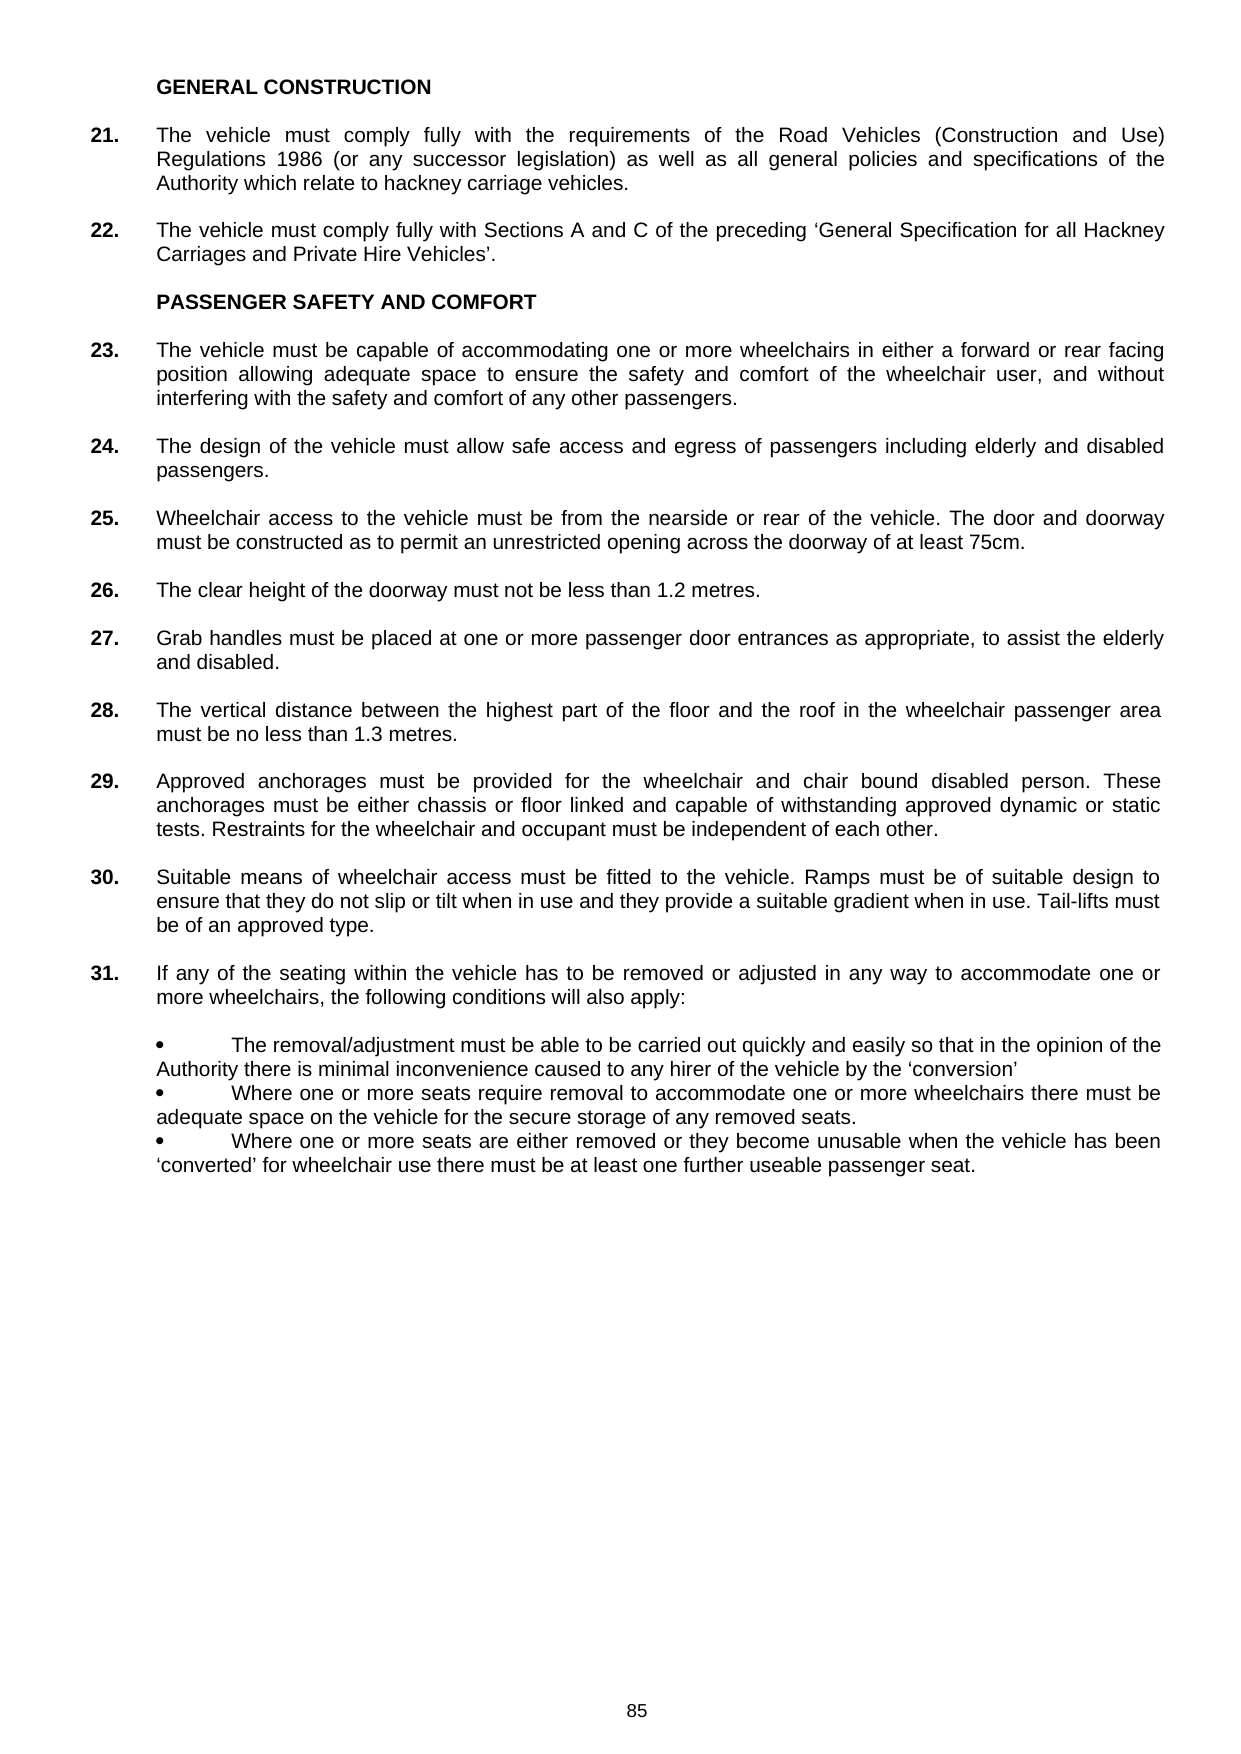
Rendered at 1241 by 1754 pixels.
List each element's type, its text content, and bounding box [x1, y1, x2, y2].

table_cell 25. [79, 506, 145, 578]
table_cell [79, 1033, 145, 1225]
table_cell The vertical distance between the highest part of the floor and the roof in the wheelchair passenger area must be no less than 1.3 metres. [145, 698, 1177, 769]
table_cell 24. [79, 434, 145, 506]
table_cell If any of the seating within the vehicle has to be removed or adjusted in any way to accommodate one or more wheelchairs, the following conditions will also apply: [145, 961, 1177, 1033]
table_cell [145, 1225, 1177, 1249]
table_cell 21. [79, 123, 145, 218]
table_cell Approved anchorages must be provided for the wheelchair and chair bound disabled person. These anchorages must be either chassis or floor linked and capable of withstanding approved dynamic or static tests. Restraints for the wheelchair and occupant must be independent of each other. [145, 769, 1177, 865]
table_cell [79, 1225, 145, 1249]
table_cell The removal/adjustment must be able to be carried out quickly and easily so that in the opinion of the Authority there is minimal inconvenience caused to any hirer of the vehicle by the ‘conversion’ Where one or more seats require removal to accommodate one or more wheelchairs there must be adequate space on the vehicle for the secure storage of any removed seats. Where one or more seats are either removed or they become unusable when the vehicle has been ‘converted’ for wheelchair use there must be at least one further useable passenger seat. [145, 1033, 1177, 1225]
table_cell 23. [79, 338, 145, 434]
table_cell 27. [79, 626, 145, 697]
table_cell 22. [79, 218, 145, 290]
table_cell 31. [79, 961, 145, 1033]
table_cell The vehicle must comply fully with the requirements of the Road Vehicles (Construction and Use) Regulations 1986 (or any successor legislation) as well as all general policies and specifications of the Authority which relate to hackney carriage vehicles. [145, 123, 1177, 218]
table_cell [79, 75, 145, 122]
table_cell The vehicle must be capable of accommodating one or more wheelchairs in either a forward or rear facing position allowing adequate space to ensure the safety and comfort of the wheelchair user, and without interfering with the safety and comfort of any other passengers. [145, 338, 1177, 434]
table_cell 29. [79, 769, 145, 865]
table_cell 26. [79, 578, 145, 626]
table_cell The clear height of the doorway must not be less than 1.2 metres. [145, 578, 1177, 626]
table_cell 30. [79, 865, 145, 961]
table_cell PASSENGER SAFETY AND COMFORT [145, 290, 1177, 338]
table_cell Grab handles must be placed at one or more passenger door entrances as appropriate, to assist the elderly and disabled. [145, 626, 1177, 697]
table_cell Suitable means of wheelchair access must be fitted to the vehicle. Ramps must be of suitable design to ensure that they do not slip or tilt when in use and they provide a suitable gradient when in use. Tail-lifts must be of an approved type. [145, 865, 1177, 961]
table_cell Wheelchair access to the vehicle must be from the nearside or rear of the vehicle. The door and doorway must be constructed as to permit an unrestricted opening across the doorway of at least 75cm. [145, 506, 1177, 578]
table_cell [79, 290, 145, 338]
table_cell 28. [79, 698, 145, 769]
table_cell The design of the vehicle must allow safe access and egress of passengers including elderly and disabled passengers. [145, 434, 1177, 506]
table_cell GENERAL CONSTRUCTION [145, 75, 1177, 122]
table_cell The vehicle must comply fully with Sections A and C of the preceding ‘General Specification for all Hackney Carriages and Private Hire Vehicles’. [145, 218, 1177, 290]
